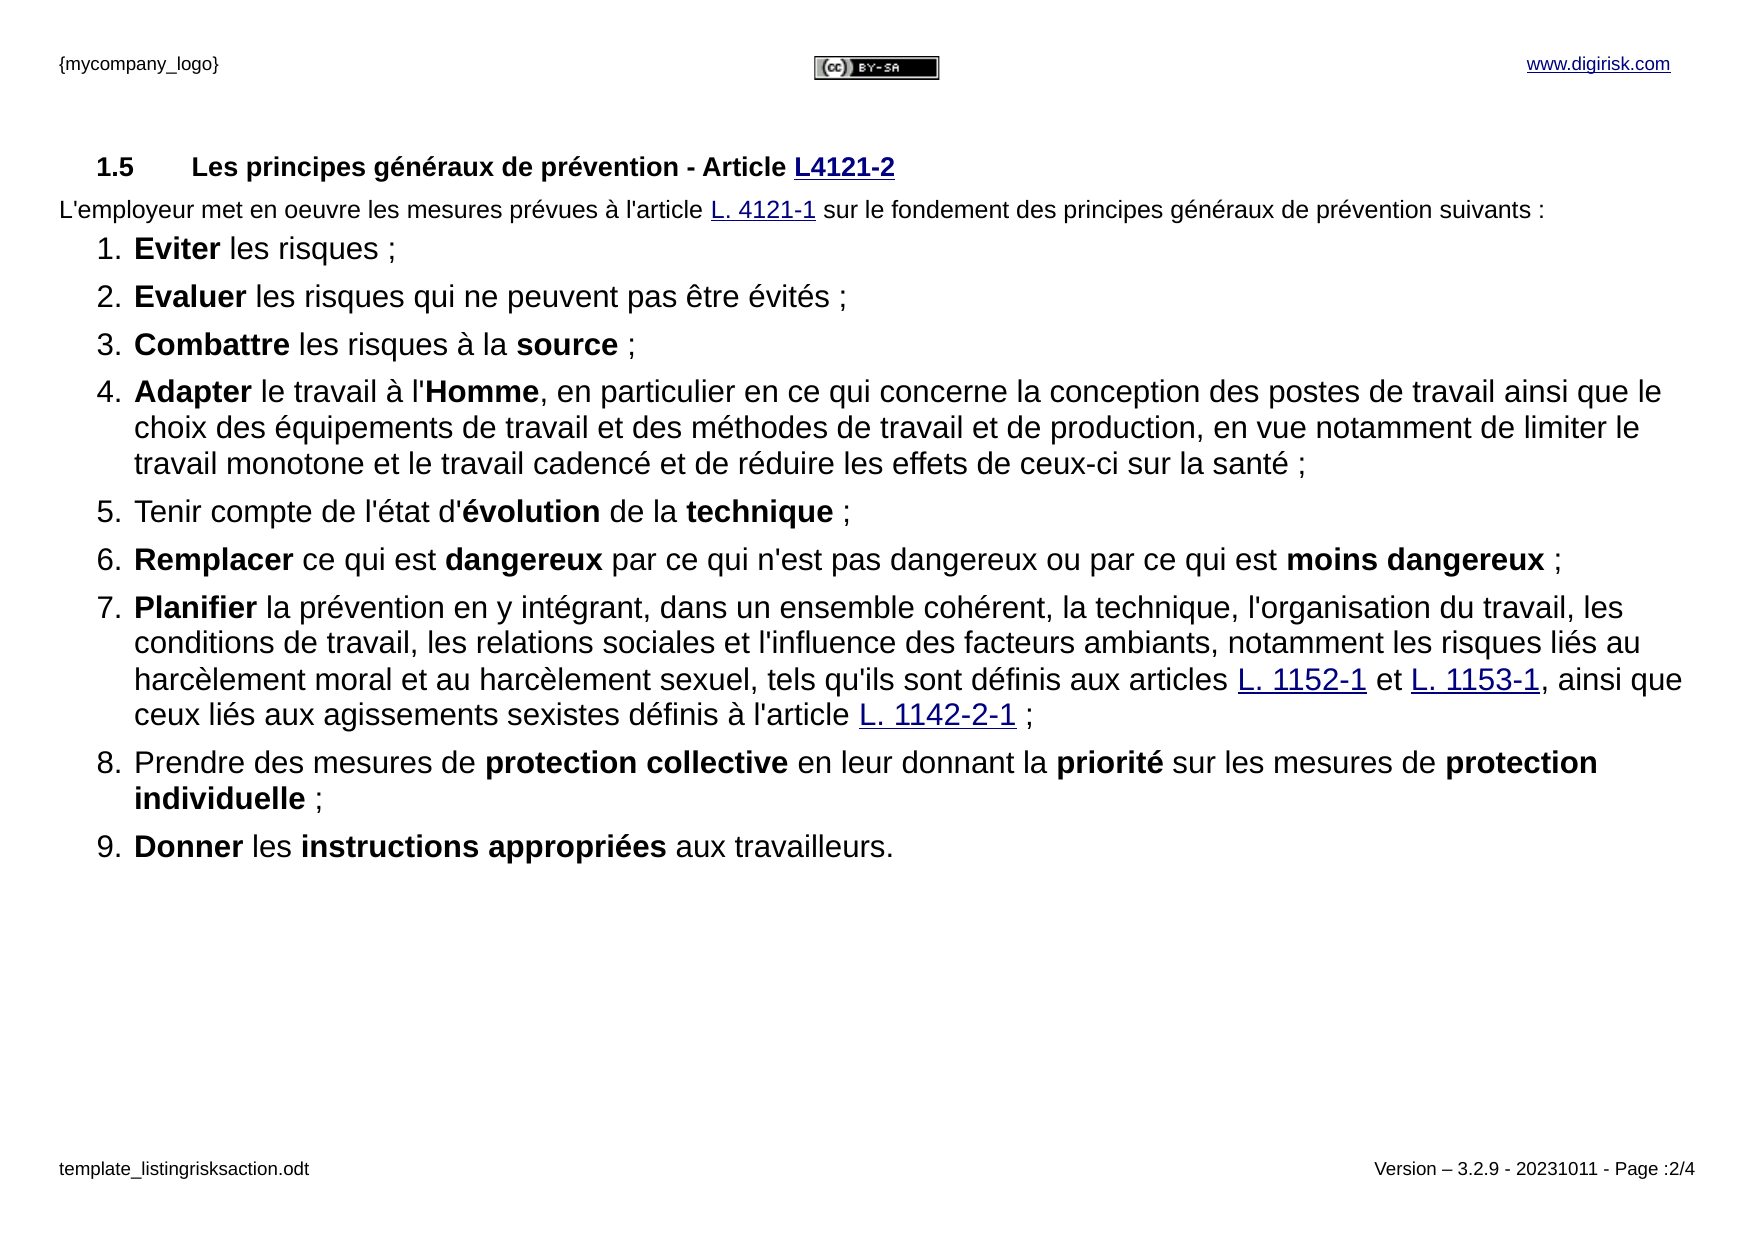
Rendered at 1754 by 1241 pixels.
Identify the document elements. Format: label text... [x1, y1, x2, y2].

list Remplacer ce qui est dangereux par ce qui n'est pas dangereux ou par ce qui est moins dangereux ; [96, 541, 1695, 577]
subtitle Les principes généraux de prévention - Article L4121-2 [88, 151, 1695, 183]
picture [814, 56, 940, 80]
text L'employeur met en oeuvre les mesures prévues à l'article L. 4121-1 sur le fondement des principes généraux de prévention suivants : [59, 195, 1695, 224]
list Adapter le travail à l'Homme, en particulier en ce qui concerne la conception des postes de travail ainsi que le choix des équipements de travail et des méthodes de travail et de production, en vue notamment de limiter le travail monotone et le travail cadencé et de réduire les effets de ceux-ci sur la santé ; [96, 373, 1695, 481]
list Evaluer les risques qui ne peuvent pas être évités ; [96, 278, 1695, 314]
list Prendre des mesures de protection collective en leur donnant la priorité sur les mesures de protection individuelle ; [96, 744, 1695, 816]
list Donner les instructions appropriées aux travailleurs. [96, 828, 1695, 864]
list Planifier la prévention en y intégrant, dans un ensemble cohérent, la technique, l'organisation du travail, les conditions de travail, les relations sociales et l'influence des facteurs ambiants, notamment les risques liés au harcèlement moral et au harcèlement sexuel, tels qu'ils sont définis aux articles L. 1152-1 et L. 1153-1, ainsi que ceux liés aux agissements sexistes définis à l'article L. 1142-2-1 ; [96, 589, 1695, 732]
list Combattre les risques à la source ; [96, 326, 1695, 361]
list Tenir compte de l'état d'évolution de la technique ; [96, 493, 1695, 529]
list Eviter les risques ; [96, 230, 1695, 266]
